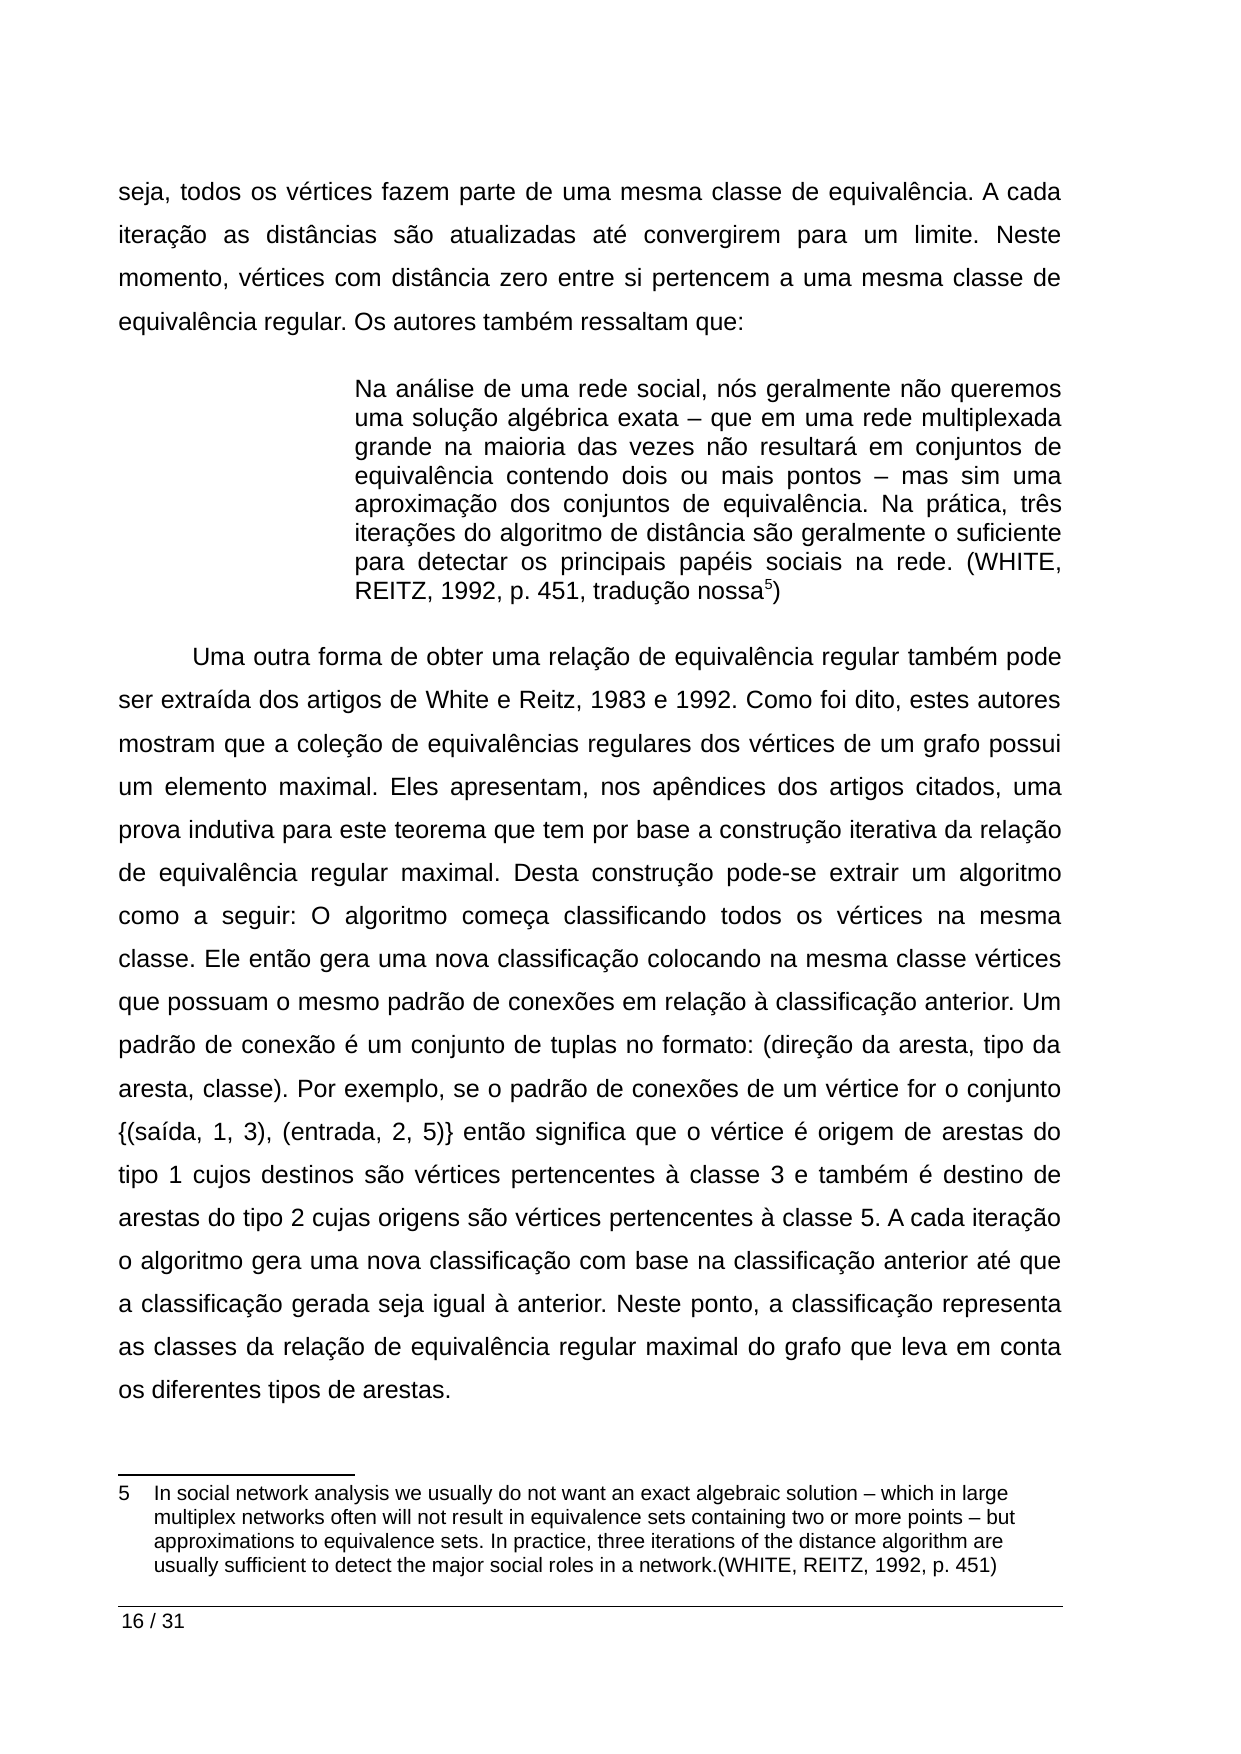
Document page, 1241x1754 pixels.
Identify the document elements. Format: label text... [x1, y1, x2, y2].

text Na análise de uma rede social, nós geralmente não queremos uma solução algébrica exata – que em uma rede multiplexada grande na maioria das vezes não resultará em conjuntos de equivalência contendo dois ou mais pontos – mas sim uma aproximação dos conjuntos de equivalência. Na prática, três iterações do algoritmo de distância são geralmente o suficiente para detectar os principais papéis sociais na rede. (WHITE, REITZ, 1992, p. 451, tradução nossa) [354, 374, 1063, 604]
text Uma outra forma de obter uma relação de equivalência regular também pode ser extraída dos artigos de White e Reitz, 1983 e 1992. Como foi dito, estes autores mostram que a coleção de equivalências regulares dos vértices de um grafo possui um elemento maximal. Eles apresentam, nos apêndices dos artigos citados, uma prova indutiva para este teorema que tem por base a construção iterativa da relação de equivalência regular maximal. Desta construção pode-se extrair um algoritmo como a seguir: O algoritmo começa classificando todos os vértices na mesma classe. Ele então gera uma nova classificação colocando na mesma classe vértices que possuam o mesmo padrão de conexões em relação à classificação anterior. Um padrão de conexão é um conjunto de tuplas no formato: (direção da aresta, tipo da aresta, classe). Por exemplo, se o padrão de conexões de um vértice for o conjunto {(saída, 1, 3), (entrada, 2, 5)} então significa que o vértice é origem de arestas do tipo 1 cujos destinos são vértices pertencentes à classe 3 e também é destino de arestas do tipo 2 cujas origens são vértices pertencentes à classe 5. A cada iteração o algoritmo gera uma nova classificação com base na classificação anterior até que a classificação gerada seja igual à anterior. Neste ponto, a classificação representa as classes da relação de equivalência regular maximal do grafo que leva em conta os diferentes tipos de arestas. [118, 642, 1063, 1404]
text seja, todos os vértices fazem parte de uma mesma classe de equivalência. A cada iteração as distâncias são atualizadas até convergirem para um limite. Neste momento, vértices com distância zero entre si pertencem a uma mesma classe de equivalência regular. Os autores também ressaltam que: [118, 177, 1063, 335]
text In social network analysis we usually do not want an exact algebraic solution – which in large multiplex networks often will not result in equivalence sets containing two or more points – but approximations to equivalence sets. In practice, three iterations of the distance algorithm are usually sufficient to detect the major social roles in a network.(WHITE, REITZ, 1992, p. 451) [118, 1481, 1063, 1576]
